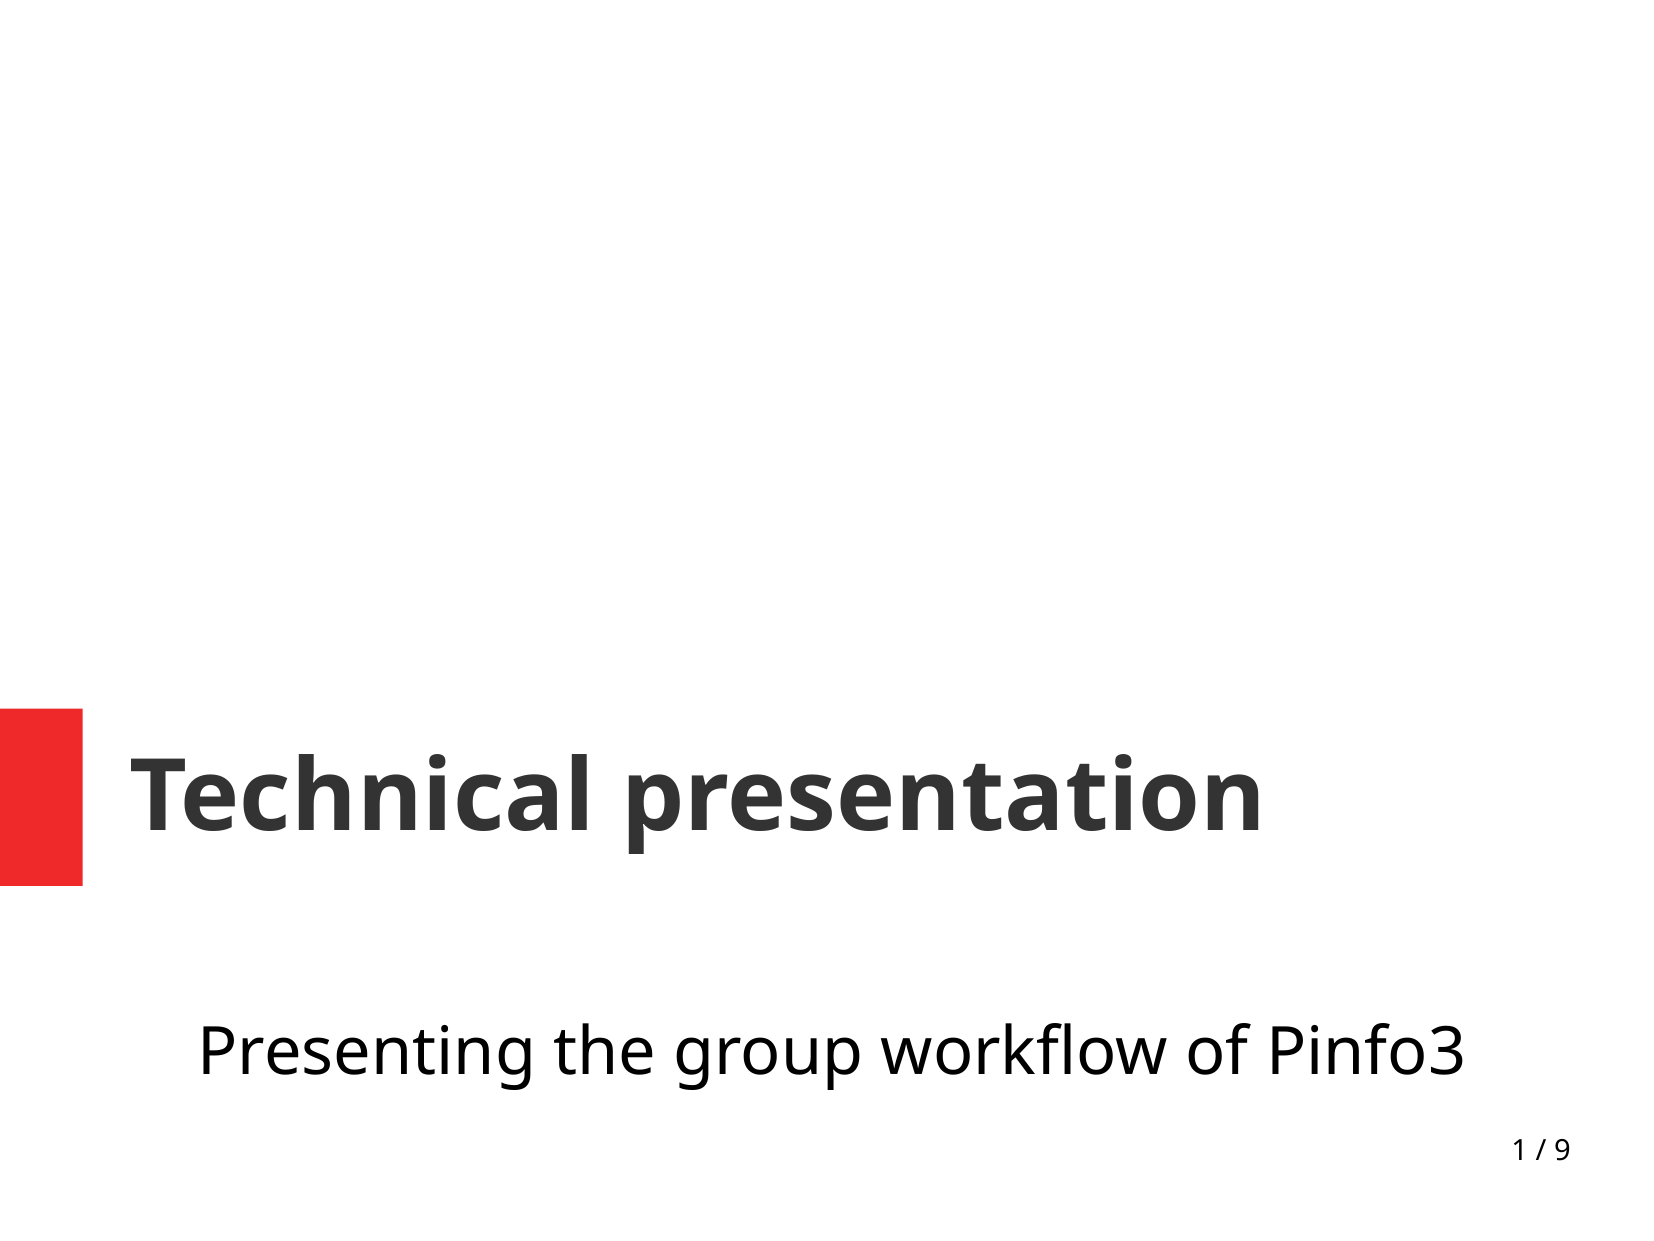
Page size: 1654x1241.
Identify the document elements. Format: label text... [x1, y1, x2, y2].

subtitle Presenting the group workflow of Pinfo3 [129, 968, 1536, 1130]
title Technical presentation [129, 655, 1536, 928]
